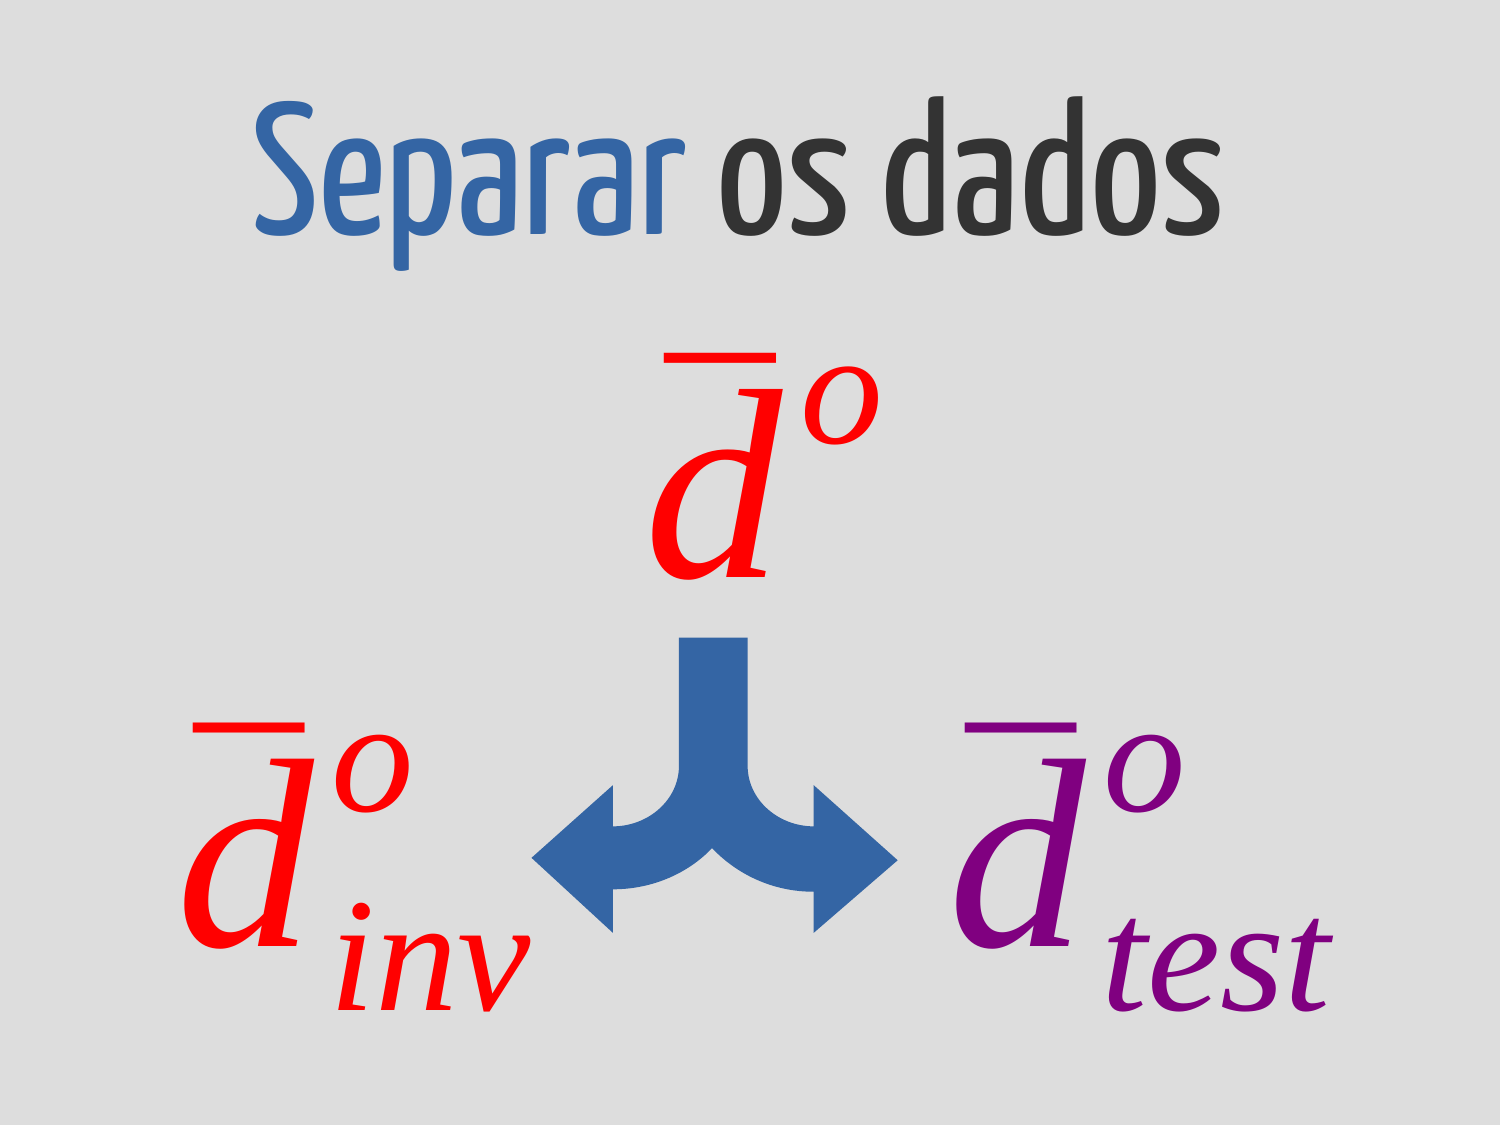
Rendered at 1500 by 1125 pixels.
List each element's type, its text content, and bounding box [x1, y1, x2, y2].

text_box [531, 637, 898, 933]
chart [629, 298, 898, 638]
chart [933, 666, 1353, 1046]
text_box Separar os dados [236, 47, 1264, 284]
chart [160, 666, 550, 1046]
